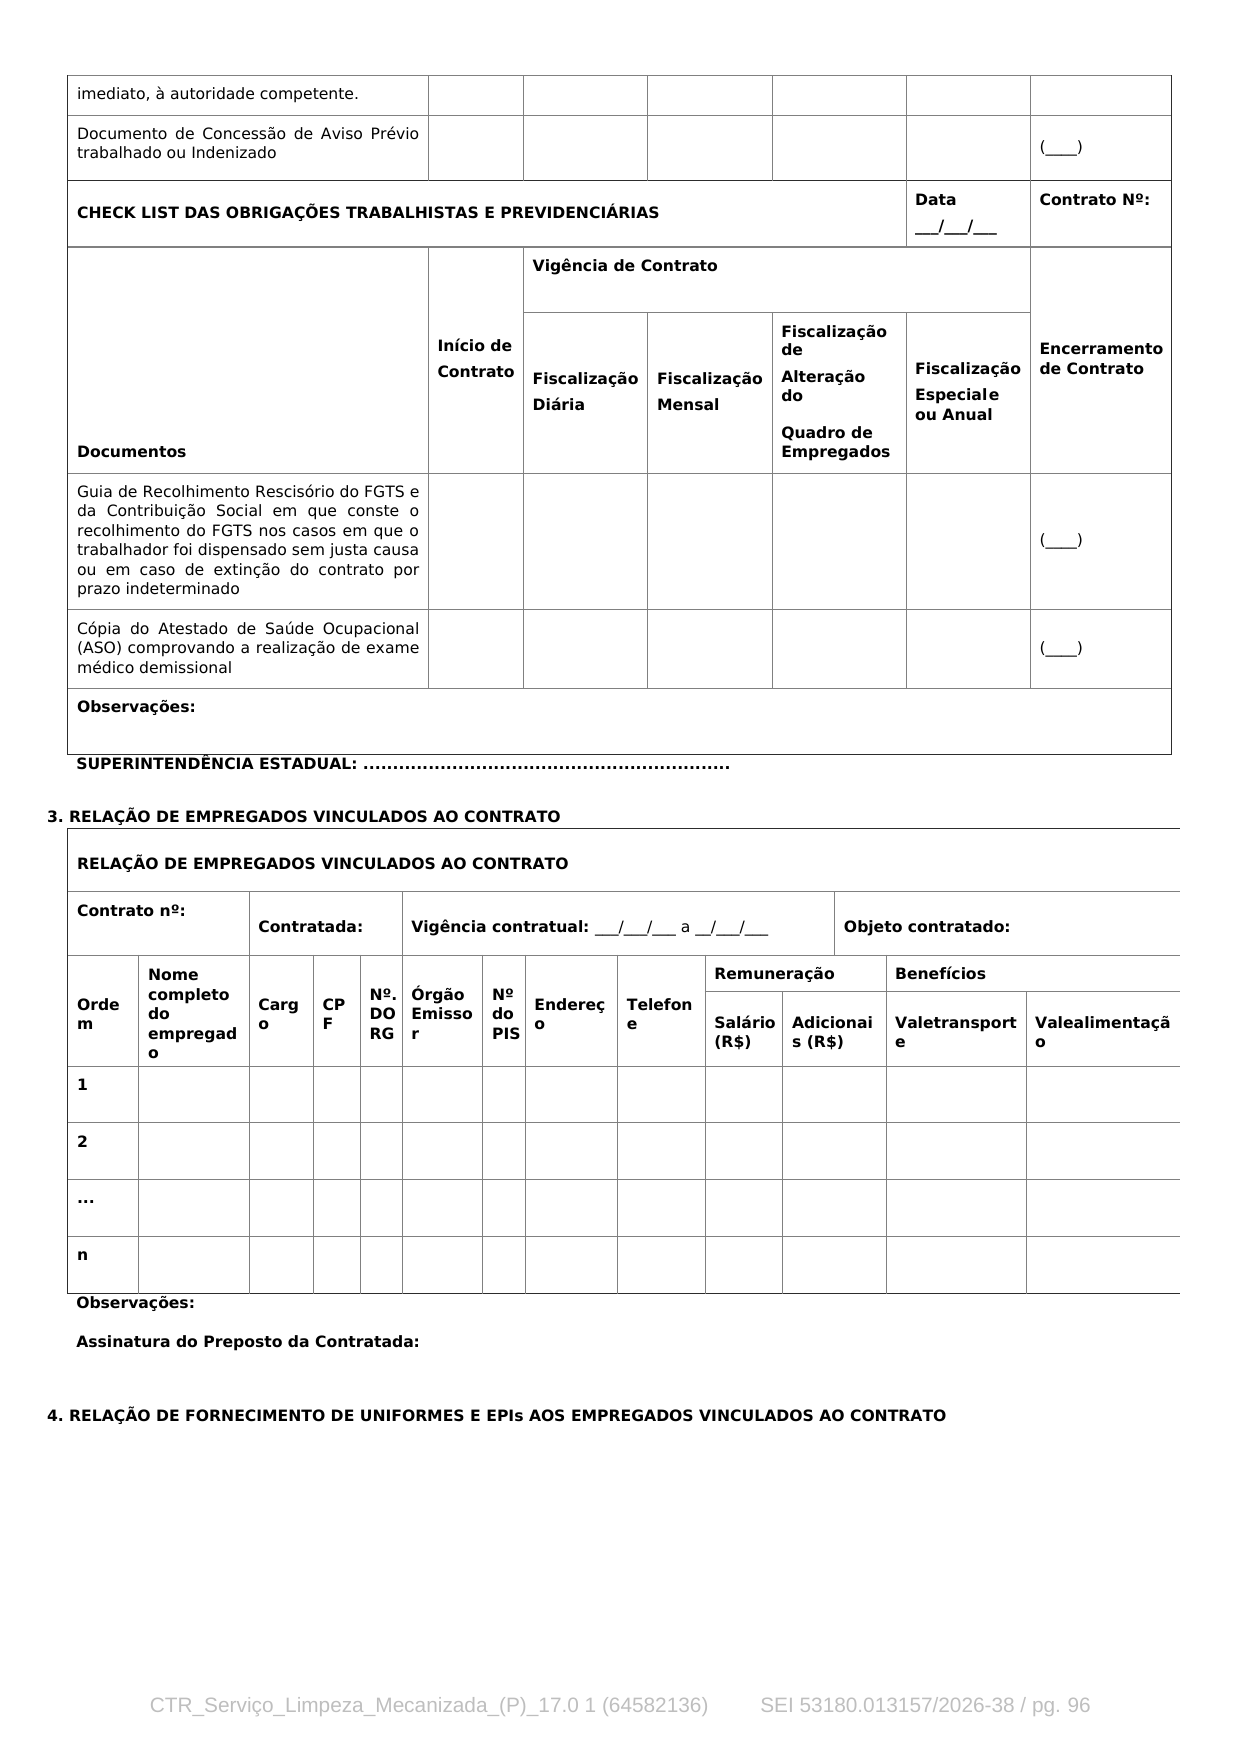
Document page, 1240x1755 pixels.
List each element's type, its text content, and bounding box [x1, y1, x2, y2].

table_cell [783, 1067, 886, 1122]
table_cell [361, 1180, 402, 1236]
table_cell Fiscalização Mensal [648, 313, 772, 472]
table_cell [403, 1067, 482, 1122]
table_cell [483, 1067, 525, 1122]
table_cell Fiscalização Especial e ou Anual [907, 313, 1030, 472]
table_cell [483, 1237, 525, 1293]
table_cell Benefícios [887, 956, 1180, 991]
table_cell CPF [314, 956, 360, 1066]
table_cell [524, 474, 647, 609]
table_cell [429, 76, 523, 114]
table_cell (____) [1031, 610, 1171, 688]
table_cell Objeto contratado: [835, 892, 1180, 954]
table_cell [706, 1180, 782, 1236]
table_cell Salário (R$) [706, 992, 782, 1066]
table_cell Vigência contratual: ___/___/___ a __/___/___ [403, 892, 834, 954]
table_cell Data ___/___/___ [907, 181, 1030, 246]
table_cell [361, 1123, 402, 1179]
table_cell [783, 1123, 886, 1179]
table_cell CHECK LIST DAS OBRIGAÇÕES TRABALHISTAS E PREVIDENCIÁRIAS [68, 181, 772, 246]
table_cell Nº. DO RG [361, 956, 402, 1066]
table_cell Endereço [526, 956, 617, 1066]
table_cell Valealimentação [1027, 992, 1180, 1066]
table_cell imediato, à autoridade competente. [68, 76, 428, 114]
table_cell [361, 1067, 402, 1122]
table_cell Contrato Nº: [1031, 181, 1171, 246]
table_cell [618, 1180, 705, 1236]
table_cell [887, 1123, 1026, 1179]
table_cell Guia de Recolhimento Rescisório do FGTS e da Contribuição Social em que conste o recolhimento do FGTS nos casos em que o trabalhador foi dispensado sem justa causa ou em caso de extinção do contrato por prazo indeterminado [68, 474, 428, 609]
table_cell Fiscalização de Alteração do Quadro de Empregados [773, 313, 906, 472]
table_cell [526, 1180, 617, 1236]
table_cell Valetransporte [887, 992, 1026, 1066]
table_cell [907, 610, 1030, 688]
table_cell [526, 1237, 617, 1293]
table_cell Cópia do Atestado de Saúde Ocupacional (ASO) comprovando a realização de exame médico demissional [68, 610, 428, 688]
table_cell [1027, 1237, 1180, 1293]
table_cell [773, 76, 906, 114]
table_cell [1031, 76, 1171, 114]
table_cell [907, 76, 1030, 114]
table_cell [906, 248, 1030, 312]
table_cell [618, 1123, 705, 1179]
table_cell [706, 1123, 782, 1179]
table_cell Remuneração [706, 956, 886, 991]
table_cell Documentos [68, 248, 428, 472]
table_cell [361, 1237, 402, 1293]
text Observações: [76, 1294, 1177, 1312]
table_cell Contrato nº: [68, 892, 249, 954]
table_cell [139, 1237, 249, 1293]
table_cell [314, 1237, 360, 1293]
table_cell Nome completo do empregado [139, 956, 249, 1066]
list RELAÇÃO DE FORNECIMENTO DE UNIFORMES E EPIs AOS EMPREGADOS VINCULADOS AO CONTRATO [47, 1407, 1177, 1425]
table_cell Vigência de Contrato [524, 248, 772, 312]
table_cell [1027, 1180, 1180, 1236]
table_cell [772, 689, 906, 754]
table_cell [524, 116, 647, 180]
table_cell Documento de Concessão de Aviso Prévio trabalhado ou Indenizado [68, 116, 428, 180]
table_cell [429, 116, 523, 180]
table_cell Ordem [68, 956, 138, 1066]
table_cell [429, 474, 523, 609]
table_cell [314, 1180, 360, 1236]
table_cell [648, 76, 772, 114]
table_cell [648, 116, 772, 180]
table_cell 2 [68, 1123, 138, 1179]
table_cell [907, 116, 1030, 180]
table_cell [706, 1237, 782, 1293]
text Assinatura do Preposto da Contratada: [76, 1333, 1177, 1351]
table_cell [314, 1067, 360, 1122]
table_cell [706, 1067, 782, 1122]
table_cell [483, 1123, 525, 1179]
table_cell (____) [1031, 116, 1171, 180]
table_cell [907, 474, 1030, 609]
table_cell (____) [1031, 474, 1171, 609]
table_cell [403, 1123, 482, 1179]
table_cell [1030, 689, 1171, 754]
table_cell [648, 474, 772, 609]
table_cell Início de Contrato [429, 248, 523, 472]
table_cell Observações: [68, 689, 772, 754]
table_cell [773, 610, 906, 688]
table_cell [772, 248, 906, 312]
table_cell [403, 1180, 482, 1236]
table_cell 1 [68, 1067, 138, 1122]
table_cell [139, 1180, 249, 1236]
table_cell [618, 1067, 705, 1122]
table_cell [483, 1180, 525, 1236]
table_cell [772, 181, 906, 246]
table_cell [250, 1237, 313, 1293]
table_cell Fiscalização Diária [524, 313, 647, 472]
table_cell [139, 1067, 249, 1122]
table_cell Adicionais (R$) [783, 992, 886, 1066]
table_cell [314, 1123, 360, 1179]
table_cell [887, 1067, 1026, 1122]
table_cell [250, 1180, 313, 1236]
text SUPERINTENDÊNCIA ESTADUAL: .............................................................. [76, 755, 1177, 773]
table_cell [773, 474, 906, 609]
table_cell [250, 1123, 313, 1179]
table_cell [783, 1180, 886, 1236]
table_cell [906, 689, 1030, 754]
table_cell Nº do PIS [483, 956, 525, 1066]
list RELAÇÃO DE EMPREGADOS VINCULADOS AO CONTRATO [47, 808, 1177, 826]
table_cell [250, 1067, 313, 1122]
table_cell Encerramento de Contrato [1031, 248, 1171, 472]
table_cell [1027, 1123, 1180, 1179]
table_cell [648, 610, 772, 688]
table_cell [139, 1123, 249, 1179]
table_cell [429, 610, 523, 688]
table_cell Contratada: [250, 892, 402, 954]
table_cell [403, 1237, 482, 1293]
table_cell Órgão Emissor [403, 956, 482, 1066]
table_cell [524, 76, 647, 114]
table_cell Cargo [250, 956, 313, 1066]
table_cell [1027, 1067, 1180, 1122]
table_cell [783, 1237, 886, 1293]
table_cell [524, 610, 647, 688]
table_cell [887, 1237, 1026, 1293]
table_cell [526, 1123, 617, 1179]
table_cell ... [68, 1180, 138, 1236]
table_cell n [68, 1237, 138, 1293]
table_cell [618, 1237, 705, 1293]
table_cell Telefone [618, 956, 705, 1066]
table_cell [773, 116, 906, 180]
table_cell [526, 1067, 617, 1122]
table_cell [887, 1180, 1026, 1236]
table_header RELAÇÃO DE EMPREGADOS VINCULADOS AO CONTRATO [68, 829, 1180, 891]
